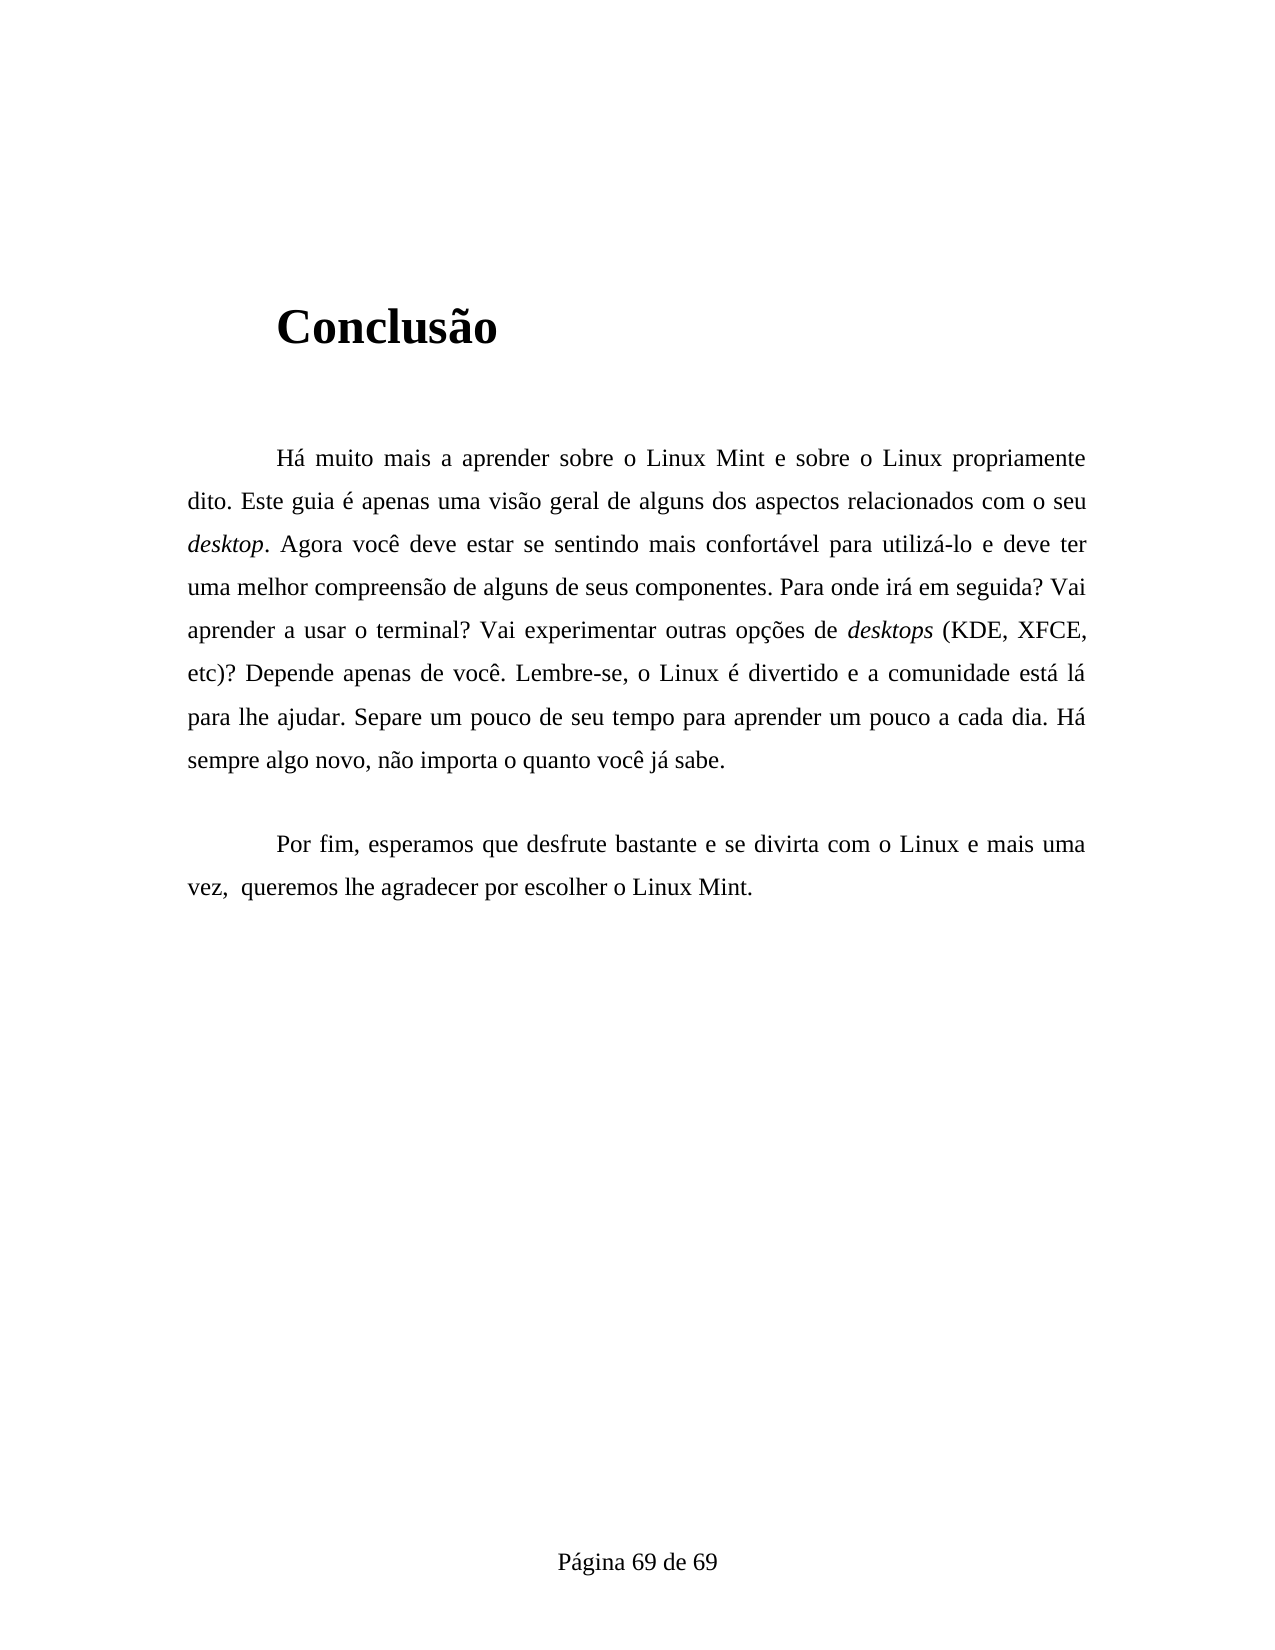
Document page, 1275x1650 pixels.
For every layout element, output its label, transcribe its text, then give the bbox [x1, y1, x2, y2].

text Por fim, esperamos que desfrute bastante e se divirta com o Linux e mais uma vez, queremos lhe agradecer por escolher o Linux Mint. [187, 829, 1087, 901]
text Há muito mais a aprender sobre o Linux Mint e sobre o Linux propriamente dito. Este guia é apenas uma visão geral de alguns dos aspectos relacionados com o seu desktop. Agora você deve estar se sentindo mais confortável para utilizá-lo e deve ter uma melhor compreensão de alguns de seus componentes. Para onde irá em seguida? Vai aprender a usar o terminal? Vai experimentar outras opções de desktops (KDE, XFCE, etc)? Depende apenas de você. Lembre-se, o Linux é divertido e a comunidade está lá para lhe ajudar. Separe um pouco de seu tempo para aprender um pouco a cada dia. Há sempre algo novo, não importa o quanto você já sabe. [187, 443, 1087, 773]
subtitle Conclusão [276, 297, 1087, 354]
